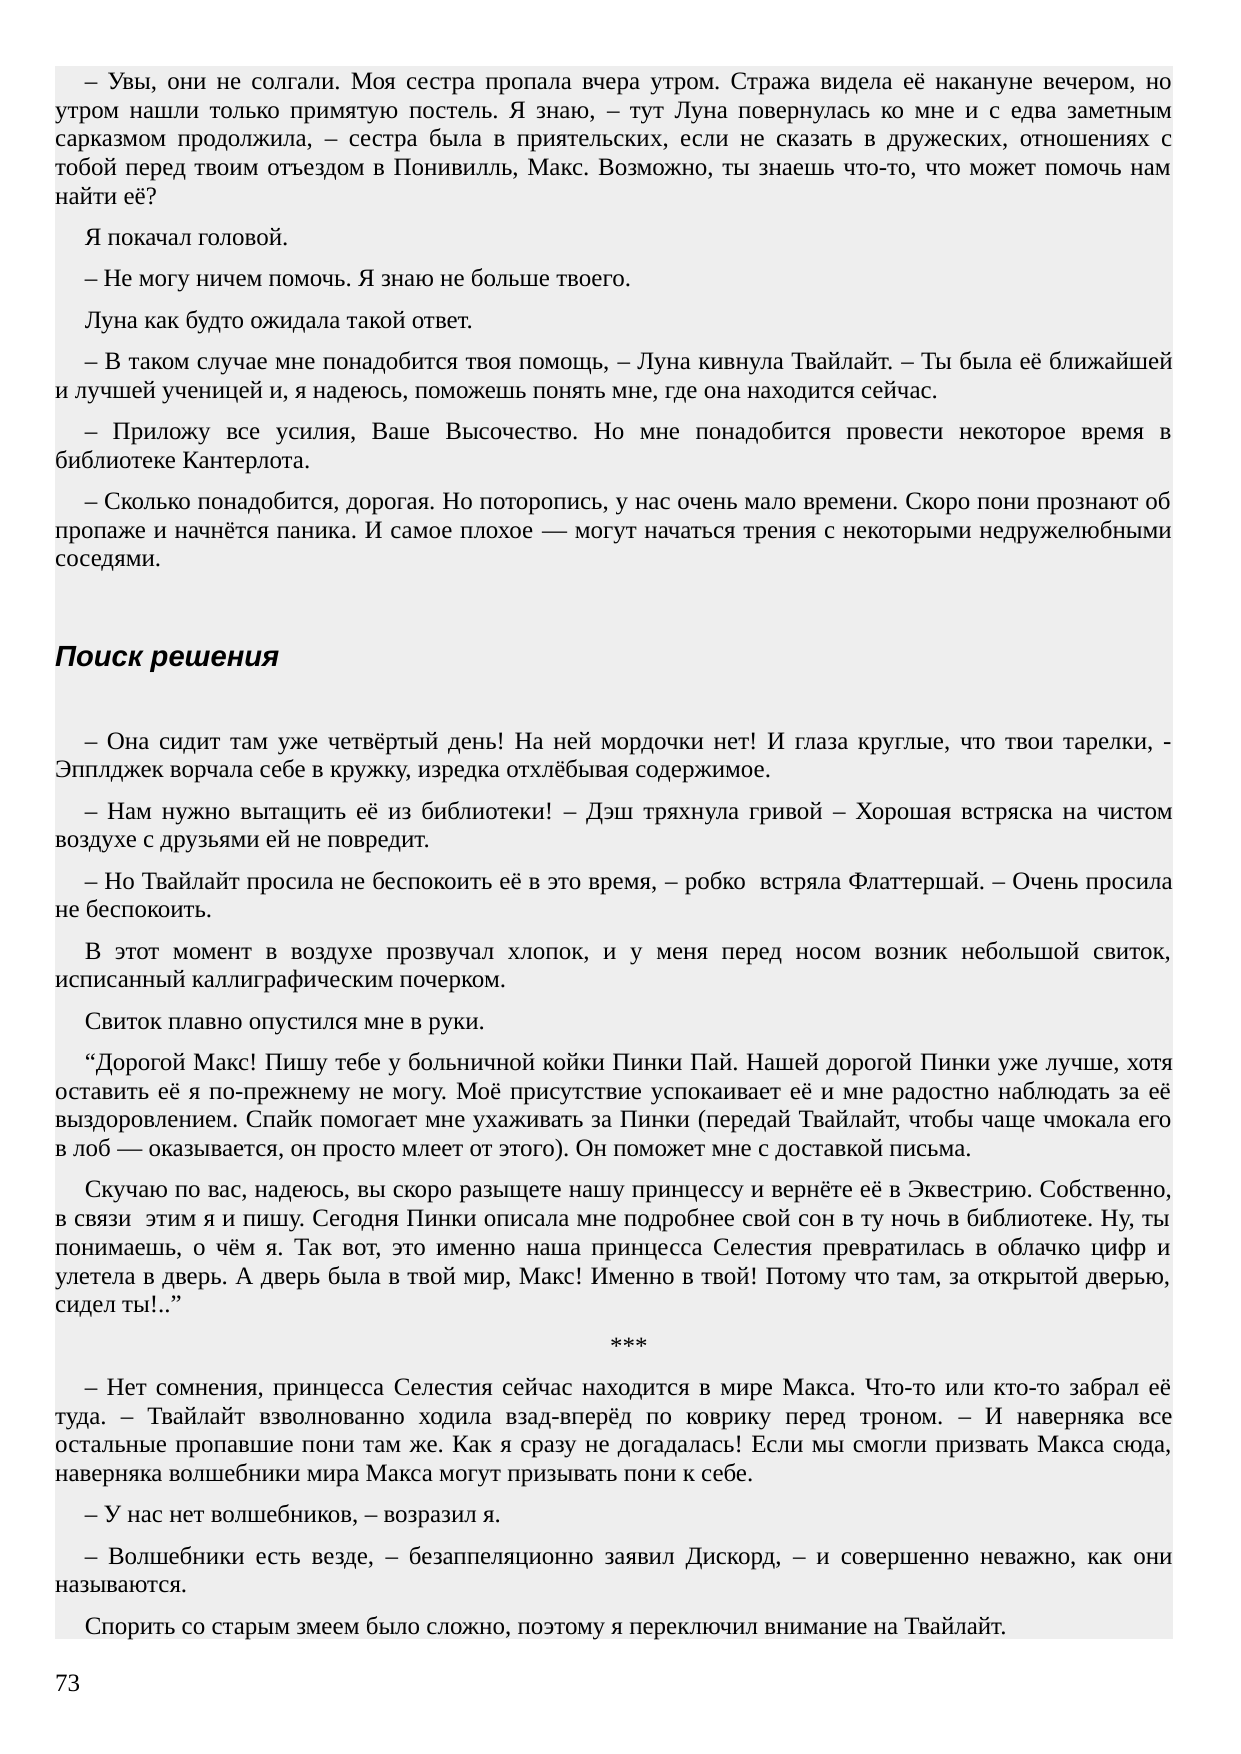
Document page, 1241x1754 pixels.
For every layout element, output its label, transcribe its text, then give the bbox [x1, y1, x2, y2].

text Спорить со старым змеем было сложно, поэтому я переключил внимание на Твайлайт. [55, 1611, 1173, 1639]
text – В таком случае мне понадобится твоя помощь, – Луна кивнула Твайлайт. – Ты была её ближайшей и лучшей ученицей и, я надеюсь, поможешь понять мне, где она находится сейчас. [55, 346, 1173, 403]
text – У нас нет волшебников, – возразил я. [55, 1499, 1173, 1528]
text – Увы, они не солгали. Моя сестра пропала вчера утром. Стража видела её накануне вечером, но утром нашли только примятую постель. Я знаю, – тут Луна повернулась ко мне и с едва заметным сарказмом продолжила, – сестра была в приятельских, если не сказать в дружеских, отношениях с тобой перед твоим отъездом в Понивилль, Макс. Возможно, ты знаешь что-то, что может помочь нам найти её? [55, 66, 1173, 210]
text Свиток плавно опустился мне в руки. [55, 1006, 1173, 1034]
text *** [55, 1331, 1173, 1359]
text – Не могу ничем помочь. Я знаю не больше твоего. [55, 263, 1173, 292]
text – Сколько понадобится, дорогая. Но поторопись, у нас очень мало времени. Скоро пони прознают об пропаже и начнётся паника. И самое плохое — могут начаться трения с некоторыми недружелюбными соседями. [55, 486, 1173, 572]
text – Она сидит там уже четвёртый день! На ней мордочки нет! И глаза круглые, что твои тарелки, - Эпплджек ворчала себе в кружку, изредка отхлёбывая содержимое. [55, 726, 1173, 783]
text В этот момент в воздухе прозвучал хлопок, и у меня перед носом возник небольшой свиток, исписанный каллиграфическим почерком. [55, 936, 1173, 993]
text Я покачал головой. [55, 222, 1173, 251]
text – Нам нужно вытащить её из библиотеки! – Дэш тряхнула гривой – Хорошая встряска на чистом воздухе с друзьями ей не повредит. [55, 796, 1173, 853]
text Скучаю по вас, надеюсь, вы скоро разыщете нашу принцессу и вернёте её в Эквестрию. Собственно, в связи этим я и пишу. Сегодня Пинки описала мне подробнее свой сон в ту ночь в библиотеке. Ну, ты понимаешь, о чём я. Так вот, это именно наша принцесса Селестия превратилась в облачко цифр и улетела в дверь. А дверь была в твой мир, Макс! Именно в твой! Потому что там, за открытой дверью, сидел ты!..” [55, 1174, 1173, 1318]
text – Приложу все усилия, Ваше Высочество. Но мне понадобится провести некоторое время в библиотеке Кантерлота. [55, 416, 1173, 473]
text “Дорогой Макс! Пишу тебе у больничной койки Пинки Пай. Нашей дорогой Пинки уже лучше, хотя оставить её я по-прежнему не могу. Моё присутствие успокаивает её и мне радостно наблюдать за её выздоровлением. Спайк помогает мне ухаживать за Пинки (передай Твайлайт, чтобы чаще чмокала его в лоб — оказывается, он просто млеет от этого). Он поможет мне с доставкой письма. [55, 1047, 1173, 1162]
text – Нет сомнения, принцесса Селестия сейчас находится в мире Макса. Что-то или кто-то забрал её туда. – Твайлайт взволнованно ходила взад-вперёд по коврику перед троном. – И наверняка все остальные пропавшие пони там же. Как я сразу не догадалась! Если мы смогли призвать Макса сюда, наверняка волшебники мира Макса могут призывать пони к себе. [55, 1372, 1173, 1487]
text Луна как будто ожидала такой ответ. [55, 305, 1173, 333]
text – Но Твайлайт просила не беспокоить её в это время, – робко встряла Флаттершай. – Очень просила не беспокоить. [55, 866, 1173, 923]
text – Волшебники есть везде, – безаппеляционно заявил Дискорд, – и совершенно неважно, как они называются. [55, 1541, 1173, 1598]
subtitle Поиск решения [55, 638, 1173, 672]
